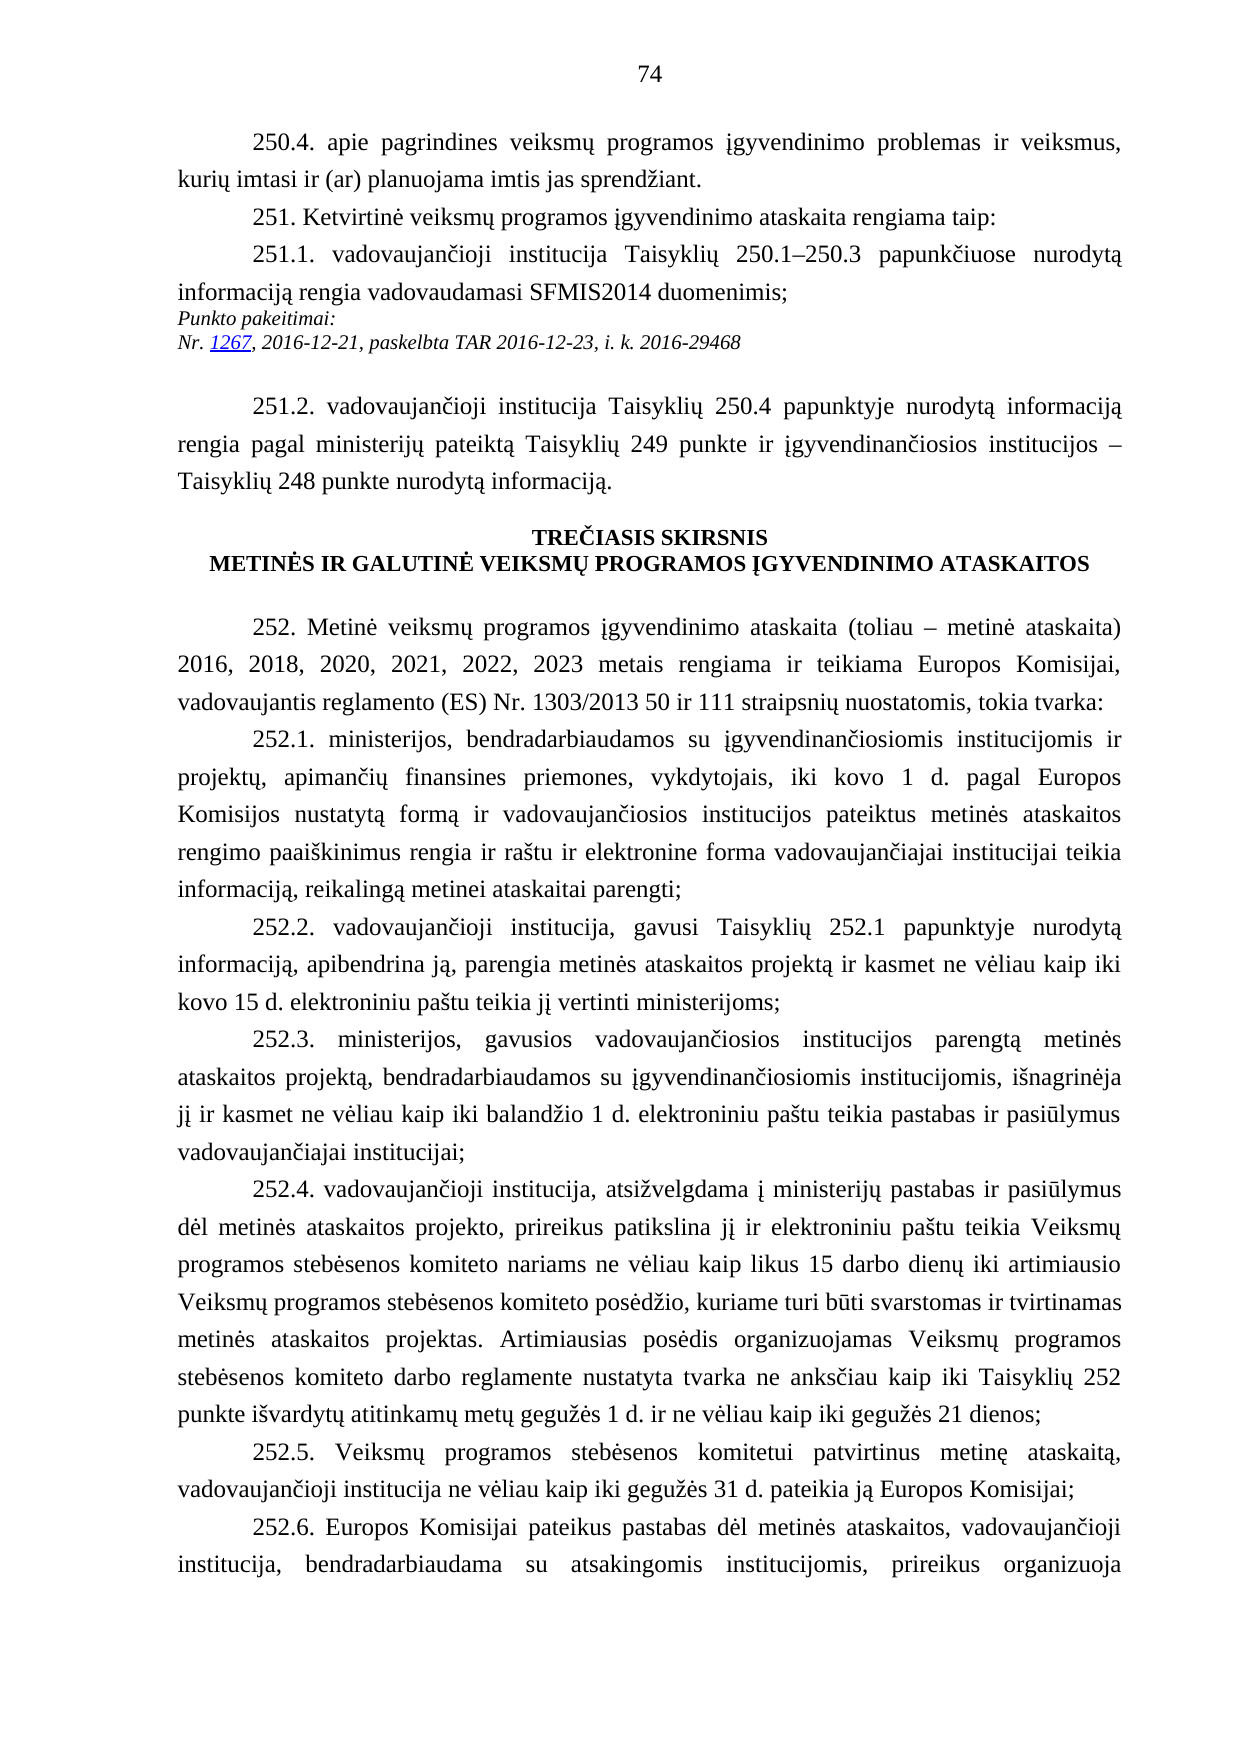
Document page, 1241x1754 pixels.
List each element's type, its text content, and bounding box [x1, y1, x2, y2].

text 252.6. Europos Komisijai pateikus pastabas dėl metinės ataskaitos, vadovaujančioji institucija, bendradarbiaudama su atsakingomis institucijomis, prireikus organizuoja [177, 1503, 1122, 1578]
text 252.4. vadovaujančioji institucija, atsižvelgdama į ministerijų pastabas ir pasiūlymus dėl metinės ataskaitos projekto, prireikus patikslina jį ir elektroniniu paštu teikia Veiksmų programos stebėsenos komiteto nariams ne vėliau kaip likus 15 darbo dienų iki artimiausio Veiksmų programos stebėsenos komiteto posėdžio, kuriame turi būti svarstomas ir tvirtinamas metinės ataskaitos projektas. Artimiausias posėdis organizuojamas Veiksmų programos stebėsenos komiteto darbo reglamente nustatyta tvarka ne anksčiau kaip iki Taisyklių 252 punkte išvardytų atitinkamų metų gegužės 1 d. ir ne vėliau kaip iki gegužės 21 dienos; [177, 1165, 1122, 1428]
text 250.4. apie pagrindines veiksmų programos įgyvendinimo problemas ir veiksmus, kurių imtasi ir (ar) planuojama imtis jas sprendžiant. [177, 118, 1122, 193]
text 251.1. vadovaujančioji institucija Taisyklių 250.1–250.3 papunkčiuose nurodytą informaciją rengia vadovaudamasi SFMIS2014 duomenimis; [177, 231, 1122, 306]
text 251.2. vadovaujančioji institucija Taisyklių 250.4 papunktyje nurodytą informaciją rengia pagal ministerijų pateiktą Taisyklių 249 punkte ir įgyvendinančiosios institucijos – Taisyklių 248 punkte nurodytą informaciją. [177, 382, 1122, 495]
text 251. Ketvirtinė veiksmų programos įgyvendinimo ataskaita rengiama taip: [177, 193, 1122, 231]
text Punkto pakeitimai: [177, 306, 1122, 330]
text Nr. 1267, 2016-12-21, paskelbta TAR 2016-12-23, i. k. 2016-29468 [177, 330, 1122, 354]
text 252.2. vadovaujančioji institucija, gavusi Taisyklių 252.1 papunktyje nurodytą informaciją, apibendrina ją, parengia metinės ataskaitos projektą ir kasmet ne vėliau kaip iki kovo 15 d. elektroniniu paštu teikia jį vertinti ministerijoms; [177, 903, 1122, 1015]
text 252.3. ministerijos, gavusios vadovaujančiosios institucijos parengtą metinės ataskaitos projektą, bendradarbiaudamos su įgyvendinančiosiomis institucijomis, išnagrinėja jį ir kasmet ne vėliau kaip iki balandžio 1 d. elektroniniu paštu teikia pastabas ir pasiūlymus vadovaujančiajai institucijai; [177, 1015, 1122, 1165]
text 252. Metinė veiksmų programos įgyvendinimo ataskaita (toliau – metinė ataskaita) 2016, 2018, 2020, 2021, 2022, 2023 metais rengiama ir teikiama Europos Komisijai, vadovaujantis reglamento (ES) Nr. 1303/2013 50 ir 111 straipsnių nuostatomis, tokia tvarka: [177, 603, 1122, 715]
text 252.5. Veiksmų programos stebėsenos komitetui patvirtinus metinę ataskaitą, vadovaujančioji institucija ne vėliau kaip iki gegužės 31 d. pateikia ją Europos Komisijai; [177, 1428, 1122, 1503]
text METINĖS IR GALUTINĖ VEIKSMŲ PROGRAMOS ĮGYVENDINIMO ATASKAITOS [177, 550, 1122, 576]
text 252.1. ministerijos, bendradarbiaudamos su įgyvendinančiosiomis institucijomis ir projektų, apimančių finansines priemones, vykdytojais, iki kovo 1 d. pagal Europos Komisijos nustatytą formą ir vadovaujančiosios institucijos pateiktus metinės ataskaitos rengimo paaiškinimus rengia ir raštu ir elektronine forma vadovaujančiajai institucijai teikia informaciją, reikalingą metinei ataskaitai parengti; [177, 715, 1122, 903]
text TREČIASIS SKIRSNIS [177, 524, 1122, 550]
